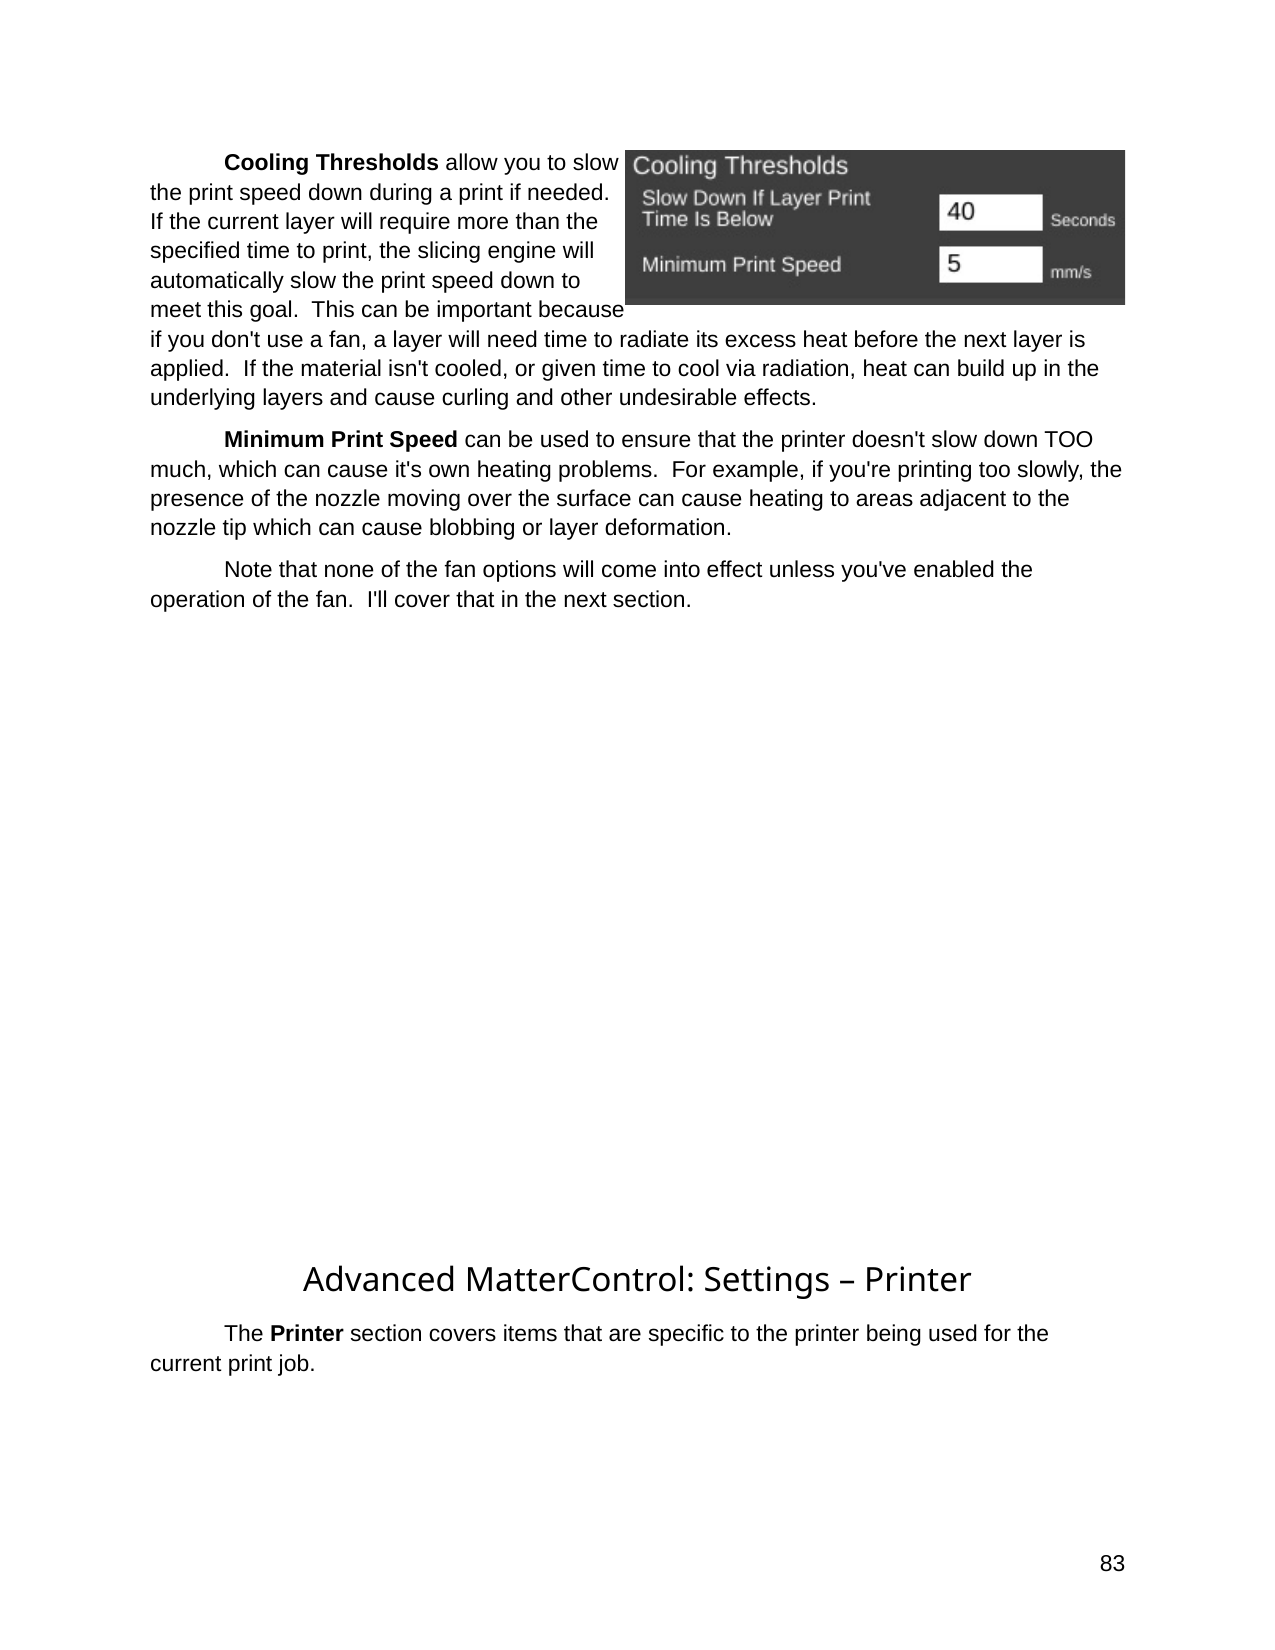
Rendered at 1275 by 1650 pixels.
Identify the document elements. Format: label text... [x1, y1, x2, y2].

subtitle Advanced MatterControl: Settings – Printer [150, 1256, 1125, 1302]
text Note that none of the fan options will come into effect unless you've enabled the operation of the fan. I'll cover that in the next section. [150, 557, 1125, 612]
text The Printer section covers items that are specific to the printer being used for the current print job. [150, 1321, 1125, 1376]
text Minimum Print Speed can be used to ensure that the printer doesn't slow down TOO much, which can cause it's own heating problems. For example, if you're printing too slowly, the presence of the nozzle moving over the surface can cause heating to areas adjacent to the nozzle tip which can cause blobbing or layer deformation. [150, 427, 1125, 541]
text Cooling Thresholds allow you to slow the print speed down during a print if needed. If the current layer will require more than the specified time to print, the slicing engine will automatically slow the print speed down to meet this goal. This can be important because if you don't use a fan, a layer will need time to radiate its excess heat before the next layer is applied. If the material isn't cooled, or given time to cool via radiation, heat can build up in the underlying layers and cause curling and other undesirable effects. [150, 150, 1125, 411]
picture [625, 150, 1125, 305]
